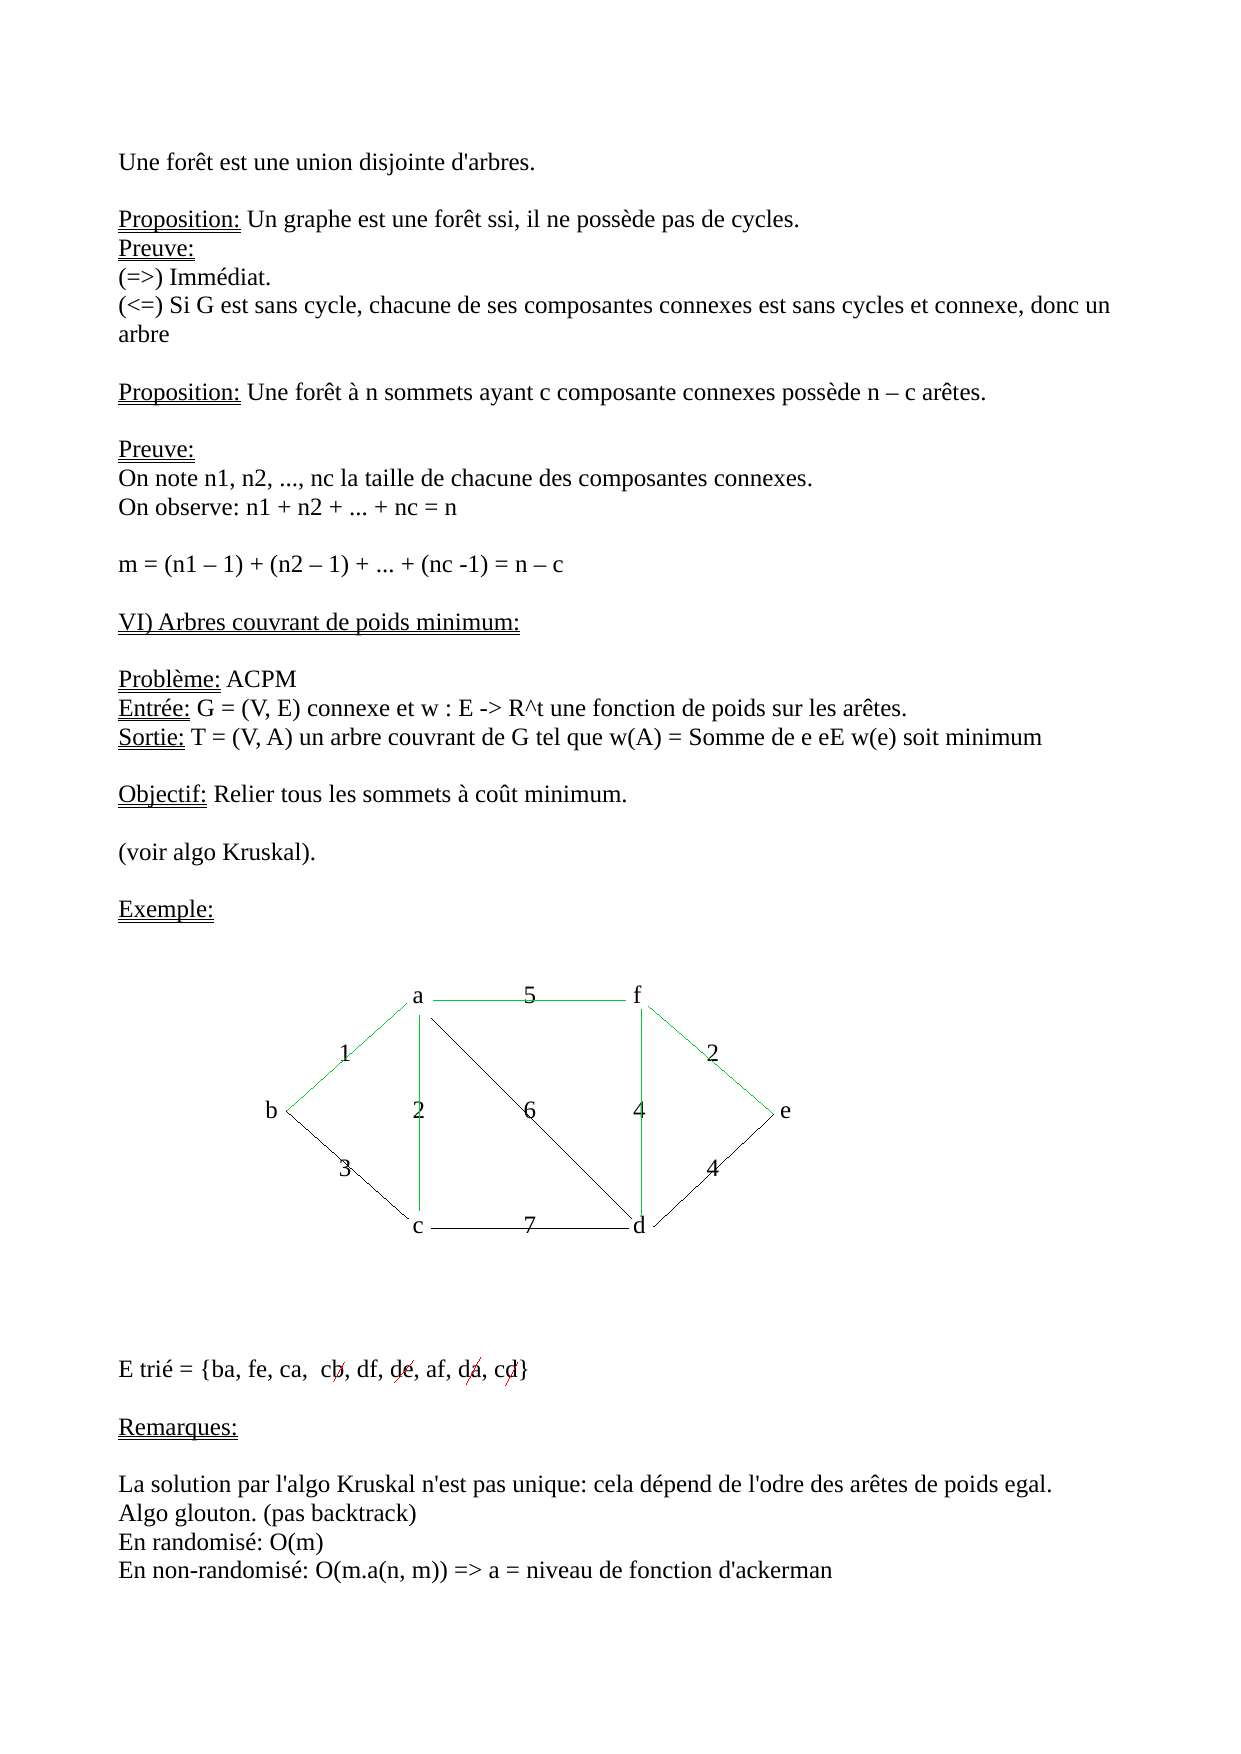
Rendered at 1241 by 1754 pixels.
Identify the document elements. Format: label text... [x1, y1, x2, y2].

text [420, 1038, 641, 1067]
text (=>) Immédiat. [118, 262, 1122, 291]
text (voir algo Kruskal). [118, 837, 1122, 866]
text La solution par l'algo Kruskal n'est pas unique: cela dépend de l'odre des arêtes de poids egal. [118, 1469, 1122, 1498]
text Algo glouton. (pas backtrack) [118, 1498, 1122, 1527]
text Remarques: [118, 1412, 1122, 1441]
text On observe: n1 + n2 + ... + nc = n [118, 492, 1122, 521]
text b 2 6 4 e [642, 1096, 1122, 1124]
text Proposition: Une forêt à n sommets ayant c composante connexes possède n – c arêtes. [118, 377, 1122, 406]
text En randomisé: O(m) [118, 1527, 1122, 1556]
text [420, 1153, 641, 1182]
text Objectif: Relier tous les sommets à coût minimum. [118, 779, 1122, 808]
text 3 [118, 1153, 419, 1182]
text Une forêt est une union disjointe d'arbres. [118, 147, 1122, 176]
text b 2 6 4 e [420, 1096, 641, 1124]
text Entrée: G = (V, E) connexe et w : E -> R^t une fonction de poids sur les arêtes. [118, 693, 1122, 722]
text c 7 d [118, 1211, 1122, 1239]
text On note n1, n2, ..., nc la taille de chacune des composantes connexes. [118, 463, 1122, 492]
text Preuve: [118, 233, 1122, 262]
text 2 [642, 1038, 1122, 1067]
text m = (n1 – 1) + (n2 – 1) + ... + (nc -1) = n – c [118, 549, 1122, 578]
text Preuve: [118, 434, 1122, 463]
text b 2 6 4 e [118, 1096, 419, 1124]
text 4 [642, 1153, 1122, 1182]
text (<=) Si G est sans cycle, chacune de ses composantes connexes est sans cycles et connexe, donc un arbre [118, 291, 1122, 348]
text Problème: ACPM [118, 664, 1122, 693]
text VI) Arbres couvrant de poids minimum: [118, 607, 1122, 636]
text En non-randomisé: O(m.a(n, m)) => a = niveau de fonction d'ackerman [118, 1556, 1122, 1584]
text Proposition: Un graphe est une forêt ssi, il ne possède pas de cycles. [118, 204, 1122, 233]
text Exemple: [118, 894, 1122, 923]
text 1 [118, 1038, 419, 1067]
text E trié = {ba, fe, ca, cb, df, de, af, da, cd} [118, 1354, 1122, 1383]
text Sortie: T = (V, A) un arbre couvrant de G tel que w(A) = Somme de e eE w(e) soit minimum [118, 722, 1122, 751]
text a 5 f [118, 981, 1122, 1009]
